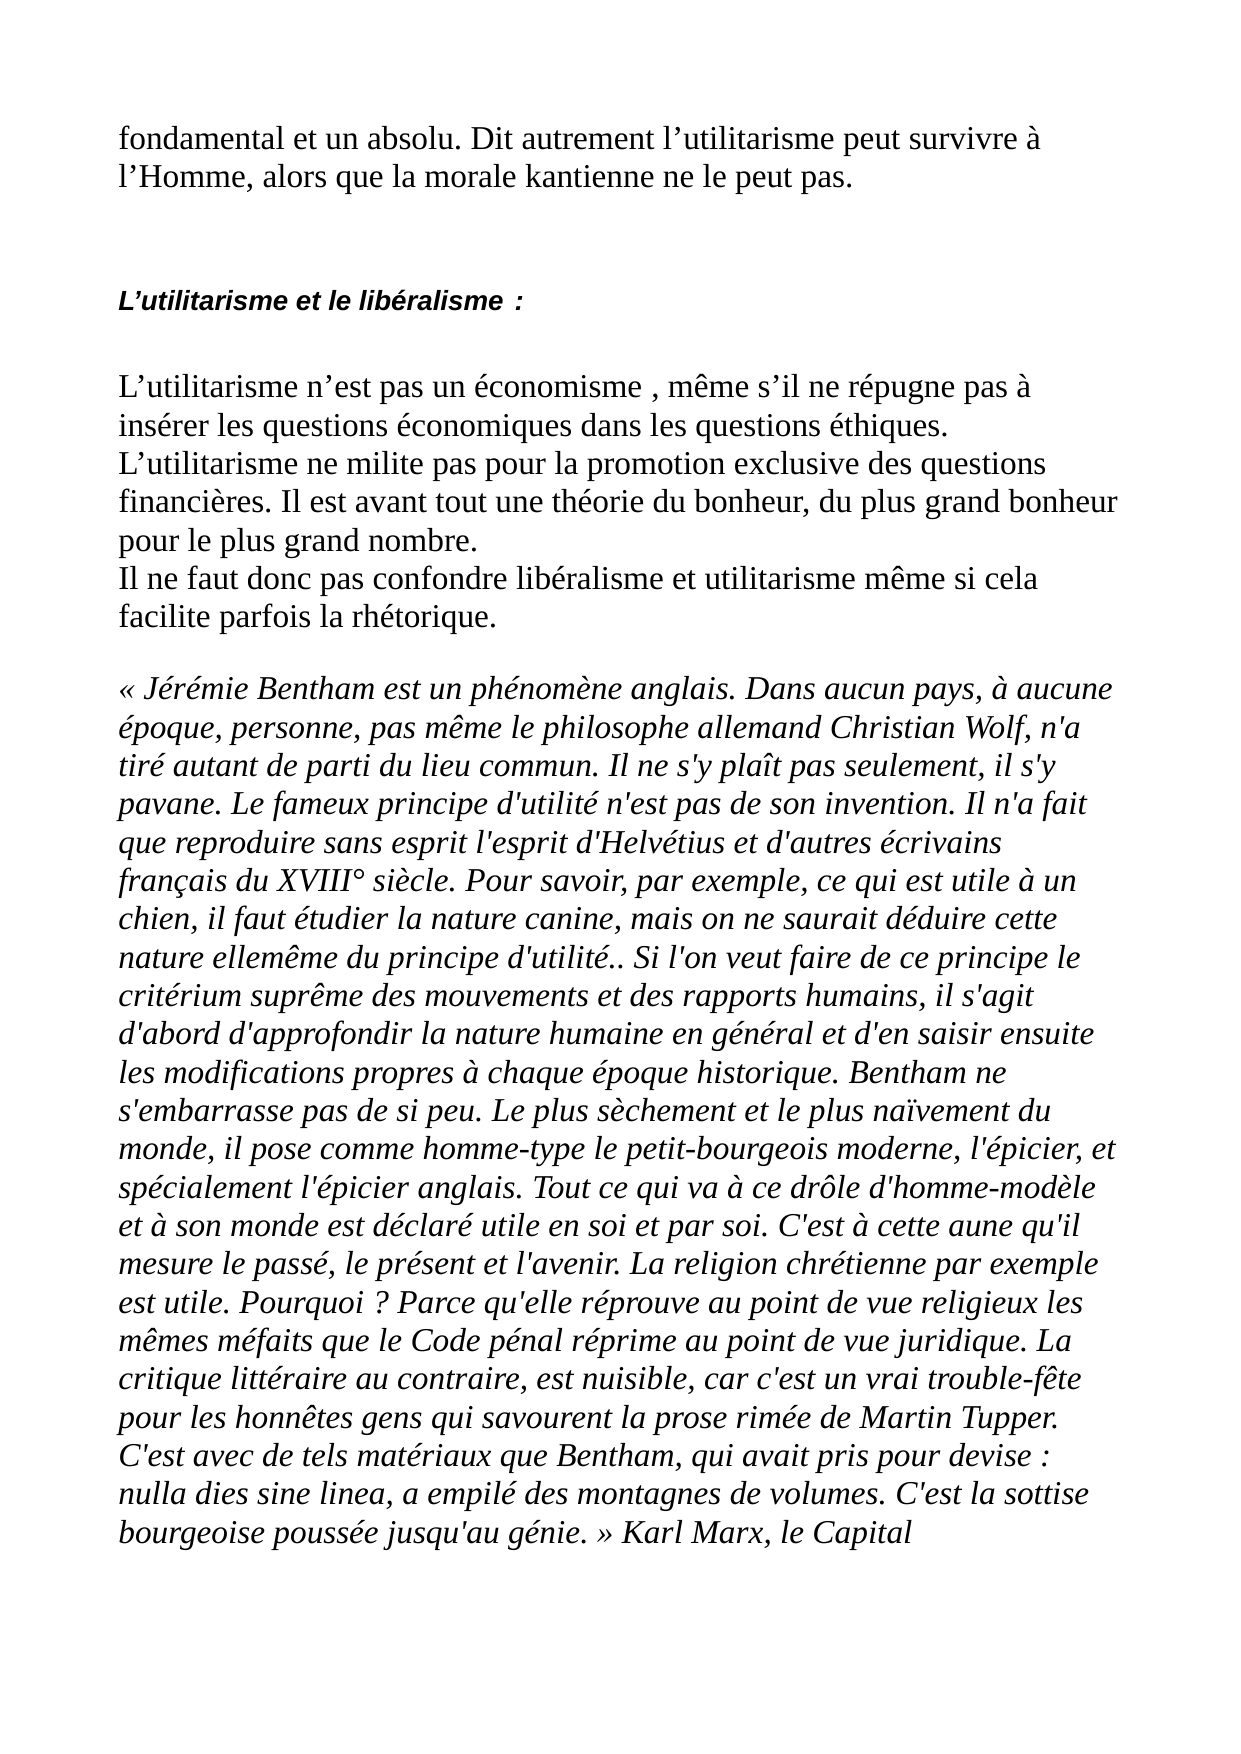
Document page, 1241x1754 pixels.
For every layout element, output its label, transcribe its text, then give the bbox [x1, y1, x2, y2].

text Il ne faut donc pas confondre libéralisme et utilitarisme même si cela facilite parfois la rhétorique. [118, 558, 1122, 635]
text fondamental et un absolu. Dit autrement l’utilitarisme peut survivre à l’Homme, alors que la morale kantienne ne le peut pas. [118, 118, 1122, 195]
subtitle L’utilitarisme et le libéralisme : [118, 284, 1122, 316]
text « Jérémie Bentham est un phénomène anglais. Dans aucun pays, à aucune époque, personne, pas même le philosophe allemand Christian Wolf, n'a tiré autant de parti du lieu commun. Il ne s'y plaît pas seulement, il s'y pavane. Le fameux principe d'utilité n'est pas de son invention. Il n'a fait que reproduire sans esprit l'esprit d'Helvétius et d'autres écrivains français du XVIII° siècle. Pour savoir, par exemple, ce qui est utile à un chien, il faut étudier la nature canine, mais on ne saurait déduire cette nature ellemême du principe d'utilité.. Si l'on veut faire de ce principe le critérium suprême des mouvements et des rapports humains, il s'agit d'abord d'approfondir la nature humaine en général et d'en saisir ensuite les modifications propres à chaque époque historique. Bentham ne s'embarrasse pas de si peu. Le plus sèchement et le plus naïvement du monde, il pose comme homme-type le petit-bourgeois moderne, l'épicier, et spécialement l'épicier anglais. Tout ce qui va à ce drôle d'homme-modèle et à son monde est déclaré utile en soi et par soi. C'est à cette aune qu'il mesure le passé, le présent et l'avenir. La religion chrétienne par exemple est utile. Pourquoi ? Parce qu'elle réprouve au point de vue religieux les mêmes méfaits que le Code pénal réprime au point de vue juridique. La critique littéraire au contraire, est nuisible, car c'est un vrai trouble-fête pour les honnêtes gens qui savourent la prose rimée de Martin Tupper. C'est avec de tels matériaux que Bentham, qui avait pris pour devise : nulla dies sine linea, a empilé des montagnes de volumes. C'est la sottise bourgeoise poussée jusqu'au génie. » Karl Marx, le Capital [118, 668, 1122, 1550]
text L’utilitarisme n’est pas un économisme , même s’il ne répugne pas à insérer les questions économiques dans les questions éthiques. L’utilitarisme ne milite pas pour la promotion exclusive des questions financières. Il est avant tout une théorie du bonheur, du plus grand bonheur pour le plus grand nombre. [118, 367, 1122, 558]
